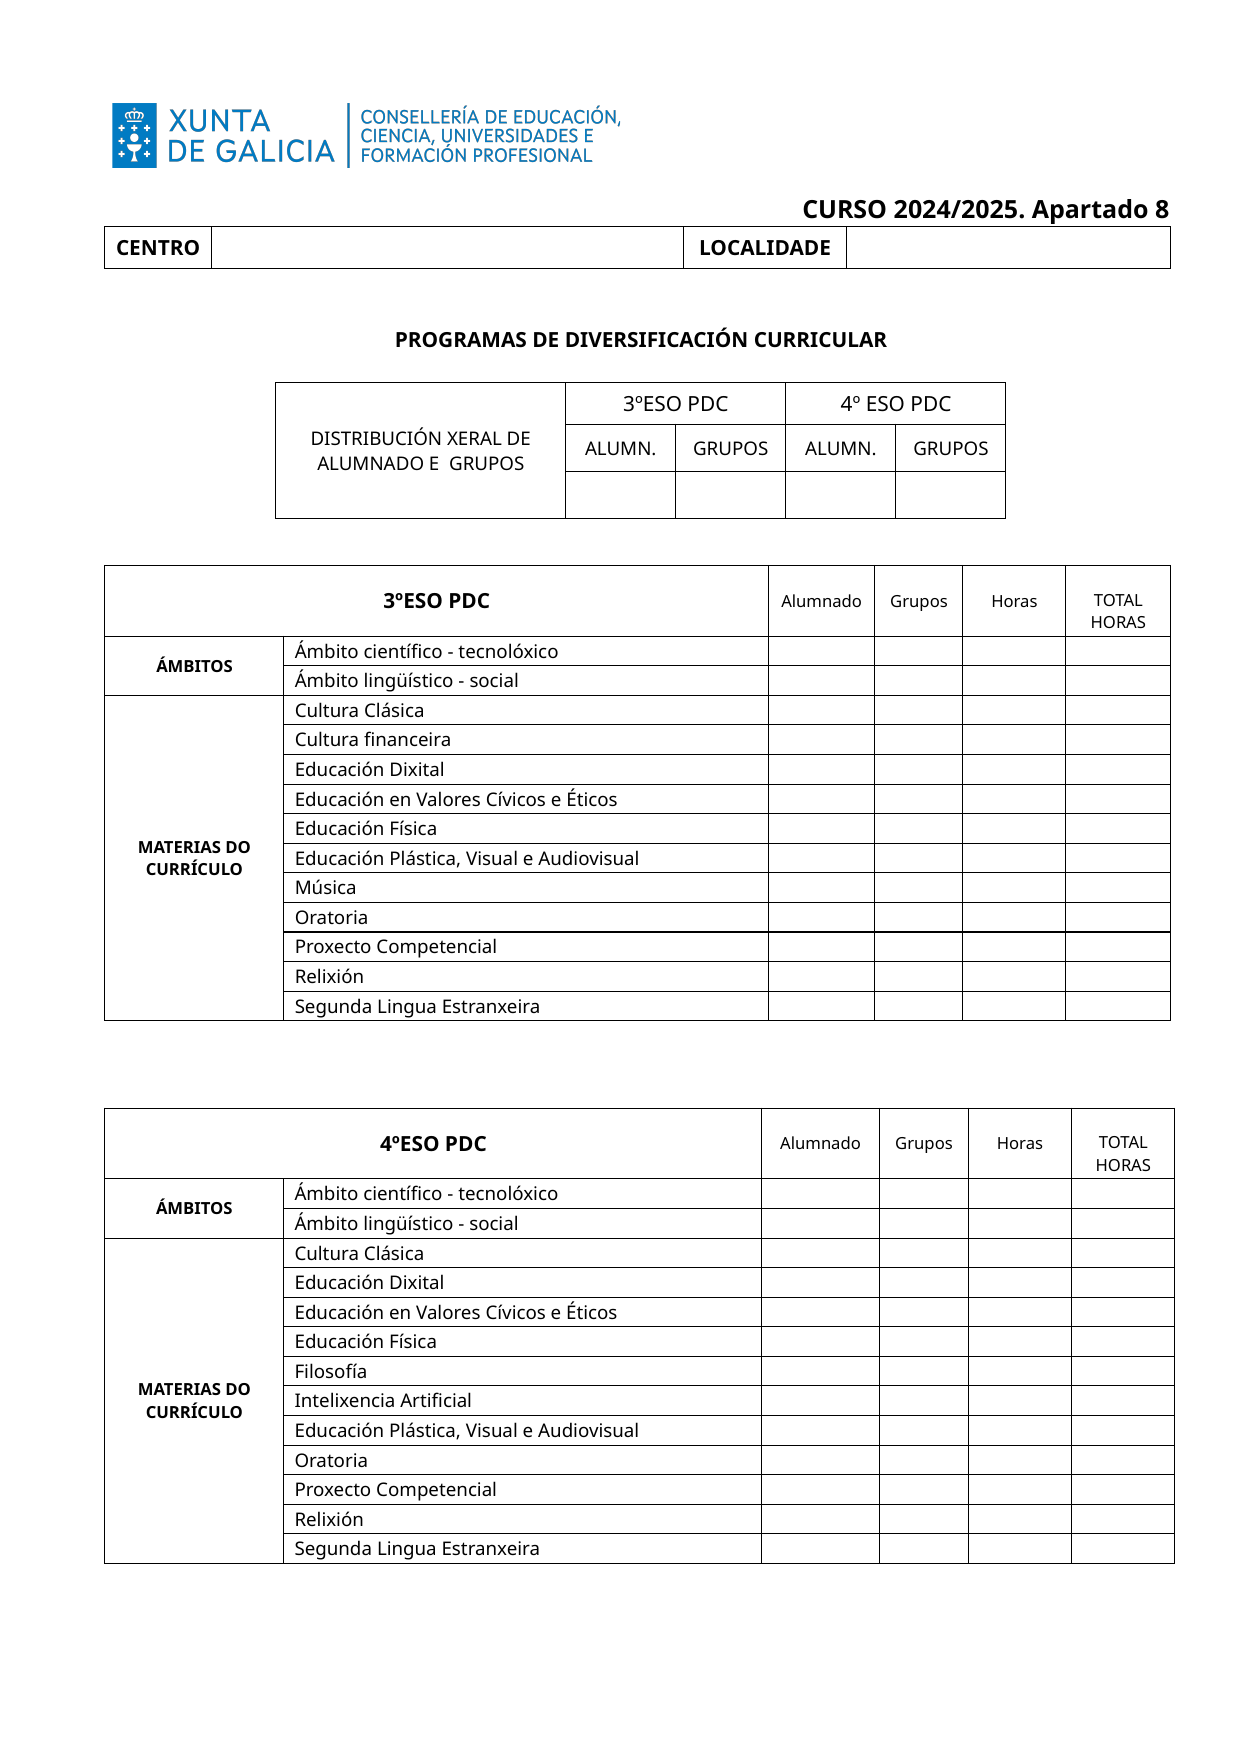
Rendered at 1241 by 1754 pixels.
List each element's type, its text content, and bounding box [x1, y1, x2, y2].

table_cell [880, 1327, 968, 1356]
table_cell [875, 696, 962, 724]
table_cell [875, 933, 962, 961]
table_cell [880, 1239, 968, 1267]
table_cell ALUMN. [566, 425, 675, 471]
table_cell Segunda Lingua Estranxeira [284, 992, 768, 1020]
table_header 3ºESO PDC [566, 383, 785, 423]
table_cell Cultura Clásica [284, 1239, 761, 1267]
table_cell [969, 1179, 1071, 1208]
table_cell [769, 725, 874, 754]
table_cell [1066, 962, 1170, 991]
table_cell [1072, 1386, 1174, 1415]
table_cell [1072, 1298, 1174, 1326]
table_cell [880, 1386, 968, 1415]
table_cell [1066, 992, 1170, 1020]
table_cell [880, 1446, 968, 1474]
table_header Grupos [875, 566, 962, 636]
table_cell [969, 1357, 1071, 1385]
table_cell [762, 1446, 879, 1474]
table_cell [786, 472, 895, 518]
table_cell [963, 637, 1065, 665]
table_cell [1066, 873, 1170, 902]
table_cell MATERIAS DO CURRÍCULO [105, 696, 283, 1020]
table_cell [880, 1505, 968, 1533]
table_cell [963, 666, 1065, 695]
table_cell [762, 1534, 879, 1563]
table_cell [1072, 1534, 1174, 1563]
table_header [847, 227, 1170, 267]
table_cell [769, 814, 874, 843]
table_cell [762, 1475, 879, 1504]
table_cell [969, 1327, 1071, 1356]
table_cell [880, 1268, 968, 1297]
table_cell [1066, 755, 1170, 783]
table_cell GRUPOS [896, 425, 1005, 471]
table_cell [762, 1268, 879, 1297]
table_cell [1072, 1416, 1174, 1444]
table_cell Proxecto Competencial [284, 1475, 761, 1504]
table_cell [963, 696, 1065, 724]
table_cell [969, 1239, 1071, 1267]
table_cell Relixión [284, 1505, 761, 1533]
table_cell [880, 1209, 968, 1237]
table_cell ALUMN. [786, 425, 895, 471]
table_cell ÁMBITOS [105, 637, 283, 695]
table_cell [875, 844, 962, 872]
table_cell [769, 844, 874, 872]
table_cell [769, 666, 874, 695]
table_header TOTAL HORAS [1066, 566, 1170, 636]
table_cell [1072, 1446, 1174, 1474]
table_cell [1072, 1268, 1174, 1297]
table_header DISTRIBUCIÓN XERAL DE ALUMNADO E GRUPOS [276, 383, 565, 518]
table_cell Filosofía [284, 1357, 761, 1385]
table_cell [963, 755, 1065, 783]
table_header LOCALIDADE [684, 227, 846, 267]
table_cell Educación Plástica, Visual e Audiovisual [284, 844, 768, 872]
table_cell [969, 1416, 1071, 1444]
table_cell [762, 1505, 879, 1533]
table_cell Educación Física [284, 814, 768, 843]
table_cell [880, 1357, 968, 1385]
table_cell Educación Dixital [284, 1268, 761, 1297]
table_cell [875, 725, 962, 754]
table_cell [963, 814, 1065, 843]
table_header Alumnado [762, 1109, 879, 1178]
table_cell Relixión [284, 962, 768, 991]
table_cell Educación en Valores Cívicos e Éticos [284, 1298, 761, 1326]
table_cell [880, 1416, 968, 1444]
table_header Horas [969, 1109, 1071, 1178]
table_cell [969, 1505, 1071, 1533]
table_cell [963, 844, 1065, 872]
table_cell [1072, 1327, 1174, 1356]
table_cell [875, 873, 962, 902]
table_cell [762, 1386, 879, 1415]
table_cell [769, 933, 874, 961]
table_cell [1066, 637, 1170, 665]
table_cell [969, 1534, 1071, 1563]
table_cell [769, 903, 874, 931]
table_cell MATERIAS DO CURRÍCULO [105, 1239, 283, 1563]
table_cell [963, 933, 1065, 961]
table_cell [1066, 814, 1170, 843]
table_cell [769, 755, 874, 783]
table_cell [875, 637, 962, 665]
table_cell Educación Dixital [284, 755, 768, 783]
table_cell [769, 962, 874, 991]
table_cell [969, 1475, 1071, 1504]
table_cell [762, 1209, 879, 1237]
table_cell Segunda Lingua Estranxeira [284, 1534, 761, 1563]
table_cell [969, 1446, 1071, 1474]
table_cell [963, 873, 1065, 902]
table_header [212, 227, 683, 267]
table_cell [566, 472, 675, 518]
table_cell ÁMBITOS [105, 1179, 283, 1237]
table_cell [762, 1416, 879, 1444]
table_header Grupos [880, 1109, 968, 1178]
table_cell [963, 785, 1065, 813]
table_cell Ámbito científico - tecnolóxico [284, 1179, 761, 1208]
table_cell Ámbito lingüístico - social [284, 666, 768, 695]
table_cell [762, 1327, 879, 1356]
table_cell [1066, 933, 1170, 961]
table_cell [963, 725, 1065, 754]
table_cell [762, 1357, 879, 1385]
table_cell [963, 903, 1065, 931]
table_cell [875, 903, 962, 931]
text CURSO 2024/2025. Apartado 8 [112, 192, 1169, 226]
table_cell [1072, 1209, 1174, 1237]
table_cell [875, 962, 962, 991]
table_cell [1066, 844, 1170, 872]
table_cell [1072, 1505, 1174, 1533]
table_cell Educación en Valores Cívicos e Éticos [284, 785, 768, 813]
table_cell [1066, 696, 1170, 724]
table_cell [1072, 1239, 1174, 1267]
table_cell [880, 1298, 968, 1326]
table_cell [1072, 1357, 1174, 1385]
table_cell Ámbito científico - tecnolóxico [284, 637, 768, 665]
table_cell [762, 1239, 879, 1267]
table_cell [769, 696, 874, 724]
table_cell [969, 1298, 1071, 1326]
table_cell Ámbito lingüístico - social [284, 1209, 761, 1237]
table_header 4º ESO PDC [786, 383, 1005, 423]
table_cell Oratoria [284, 1446, 761, 1474]
table_cell [1072, 1179, 1174, 1208]
table_cell Intelixencia Artificial [284, 1386, 761, 1415]
table_cell [1066, 785, 1170, 813]
table_cell [875, 992, 962, 1020]
table_header Horas [963, 566, 1065, 636]
table_cell [880, 1534, 968, 1563]
table_cell Música [284, 873, 768, 902]
table_cell [963, 962, 1065, 991]
table_cell [769, 785, 874, 813]
table_cell [1066, 725, 1170, 754]
table_cell Educación Física [284, 1327, 761, 1356]
table_header CENTRO [105, 227, 211, 267]
table_header TOTAL HORAS [1072, 1109, 1174, 1178]
table_header 3ºESO PDC [105, 566, 768, 636]
text PROGRAMAS DE DIVERSIFICACIÓN CURRICULAR [112, 325, 1169, 354]
table_header Alumnado [769, 566, 874, 636]
table_cell [969, 1386, 1071, 1415]
table_cell [969, 1268, 1071, 1297]
table_cell [875, 785, 962, 813]
table_cell [676, 472, 785, 518]
table_cell [880, 1475, 968, 1504]
table_cell Educación Plástica, Visual e Audiovisual [284, 1416, 761, 1444]
table_cell [1072, 1475, 1174, 1504]
table_cell [880, 1179, 968, 1208]
table_cell [762, 1179, 879, 1208]
table_cell [762, 1298, 879, 1326]
table_cell [769, 637, 874, 665]
table_cell [769, 992, 874, 1020]
table_cell [875, 755, 962, 783]
table_cell [769, 873, 874, 902]
table_cell [896, 472, 1005, 518]
table_cell Cultura Clásica [284, 696, 768, 724]
table_cell [875, 814, 962, 843]
table_cell [1066, 666, 1170, 695]
table_cell Cultura financeira [284, 725, 768, 754]
table_cell [963, 992, 1065, 1020]
table_cell [969, 1209, 1071, 1237]
table_header 4ºESO PDC [105, 1109, 761, 1178]
table_cell GRUPOS [676, 425, 785, 471]
table_cell [1066, 903, 1170, 931]
table_cell Proxecto Competencial [284, 933, 768, 961]
table_cell [875, 666, 962, 695]
table_cell Oratoria [284, 903, 768, 931]
